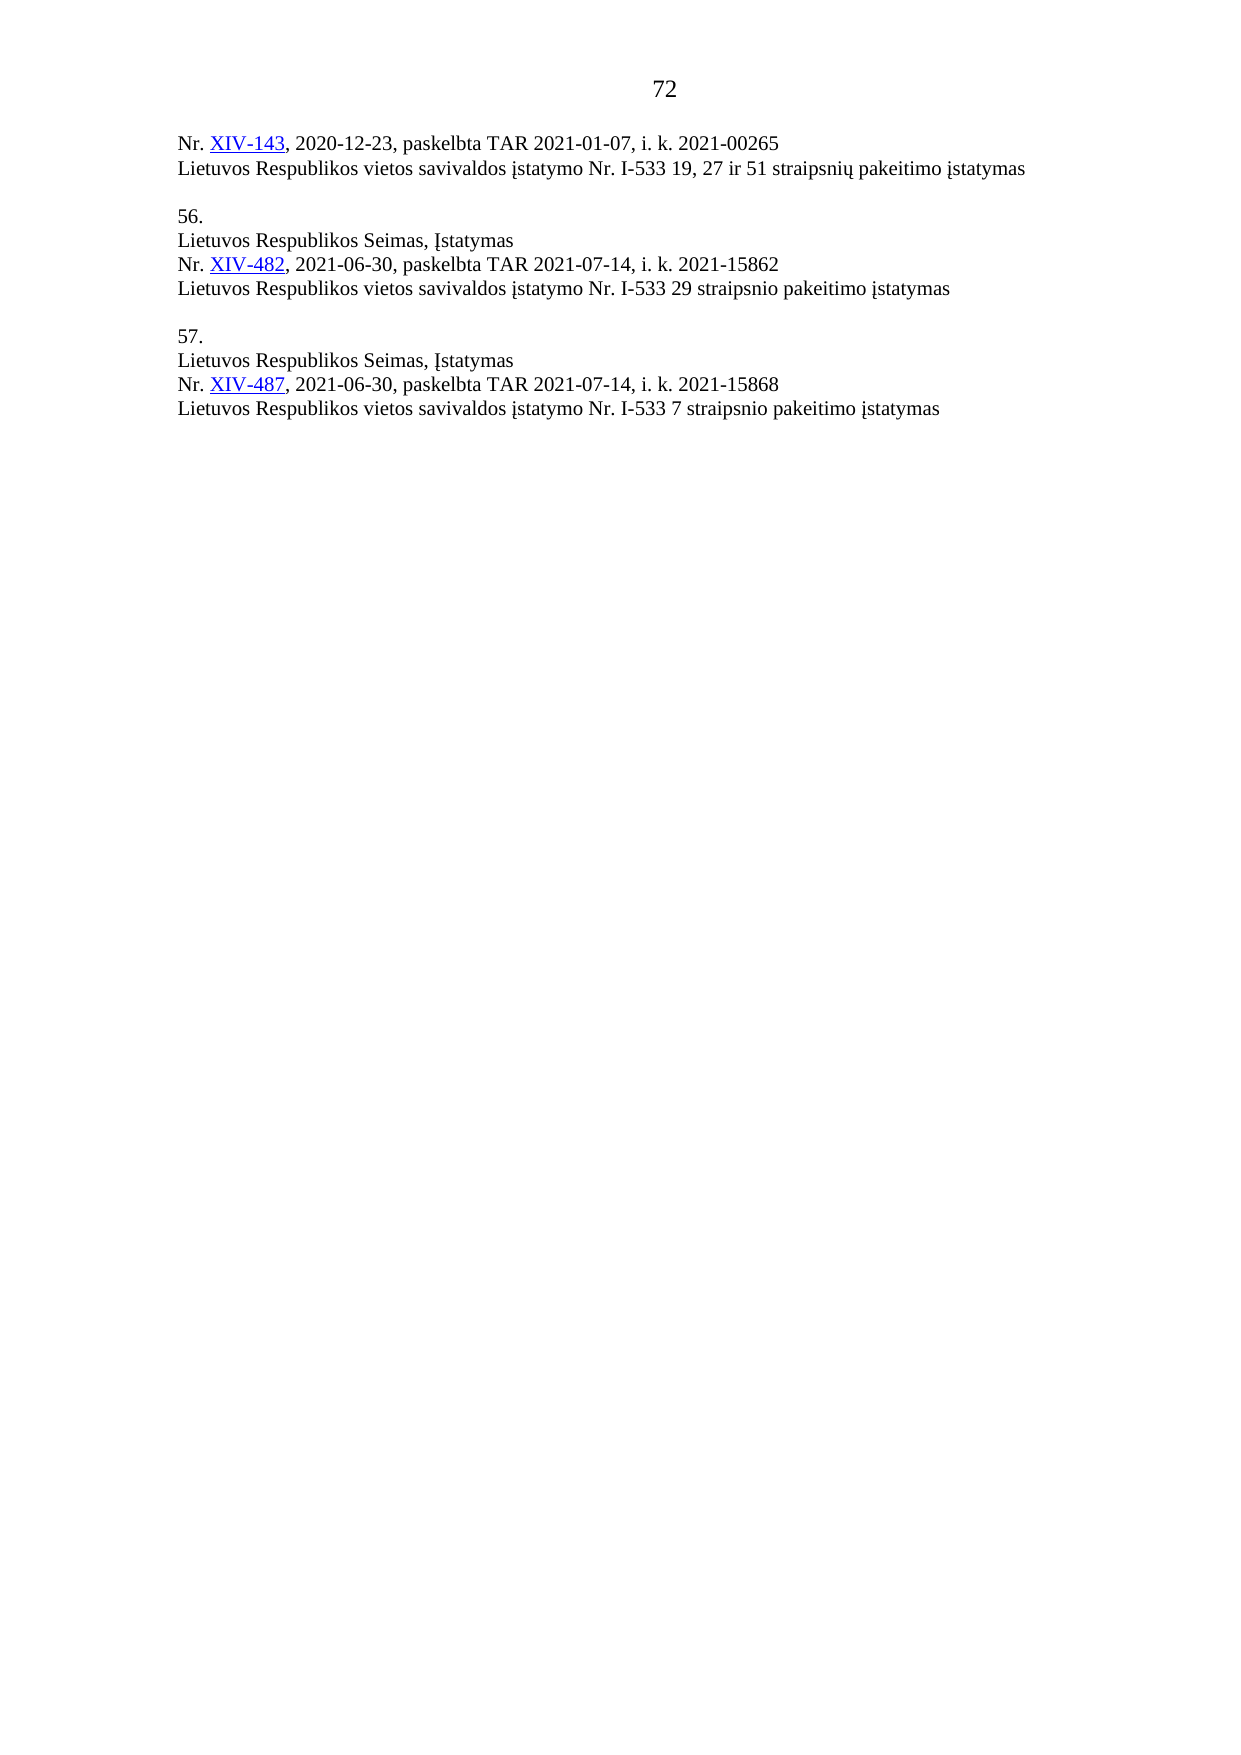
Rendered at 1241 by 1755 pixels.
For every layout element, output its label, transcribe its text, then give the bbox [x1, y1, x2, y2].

text Nr. XIV-482, 2021-06-30, paskelbta TAR 2021-07-14, i. k. 2021-15862 [177, 252, 1152, 276]
text Nr. XIV-487, 2021-06-30, paskelbta TAR 2021-07-14, i. k. 2021-15868 [177, 372, 1152, 396]
text Lietuvos Respublikos vietos savivaldos įstatymo Nr. I-533 19, 27 ir 51 straipsnių pakeitimo įstatymas [177, 155, 1152, 179]
text Lietuvos Respublikos vietos savivaldos įstatymo Nr. I-533 29 straipsnio pakeitimo įstatymas [177, 276, 1152, 300]
text 57. [177, 324, 1152, 348]
text Nr. XIV-143, 2020-12-23, paskelbta TAR 2021-01-07, i. k. 2021-00265 [177, 131, 1152, 155]
text Lietuvos Respublikos Seimas, Įstatymas [177, 348, 1152, 372]
text Lietuvos Respublikos vietos savivaldos įstatymo Nr. I-533 7 straipsnio pakeitimo įstatymas [177, 396, 1152, 420]
text Lietuvos Respublikos Seimas, Įstatymas [177, 228, 1152, 252]
text 56. [177, 203, 1152, 228]
